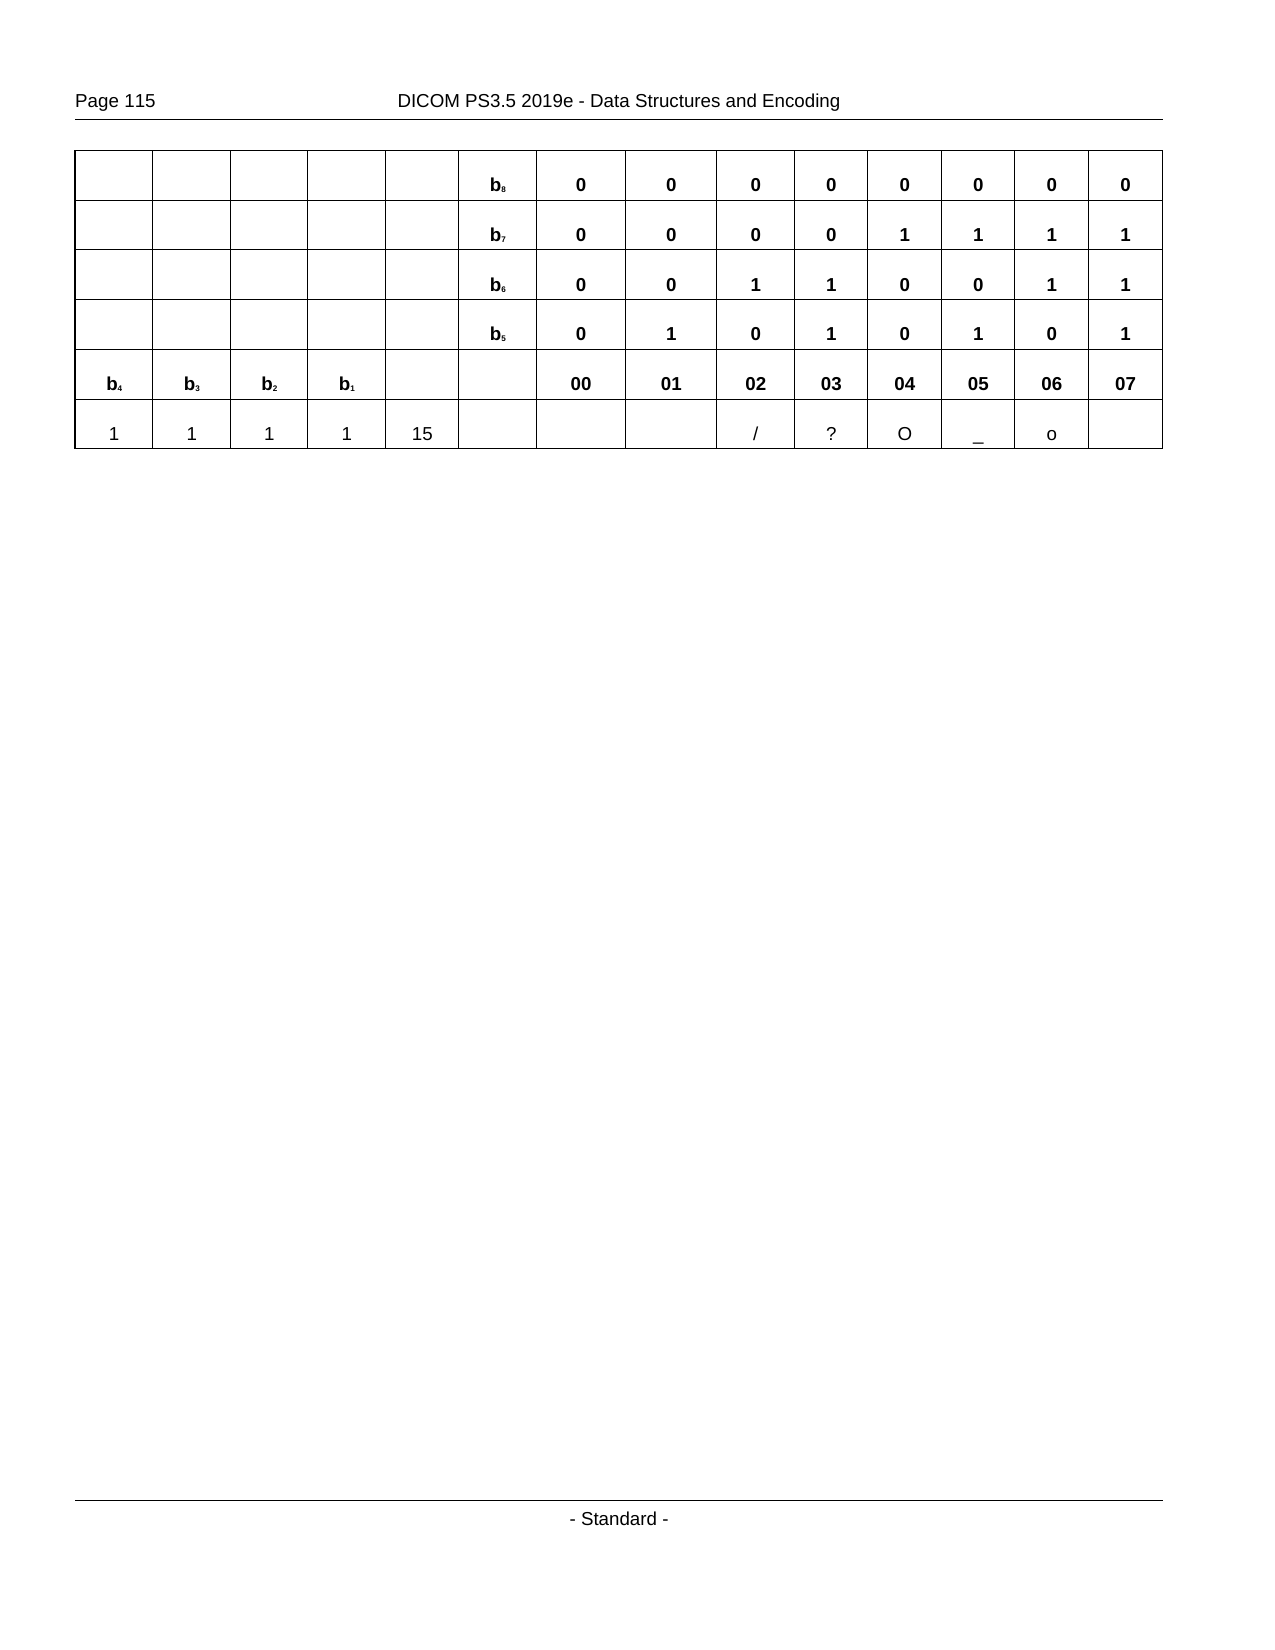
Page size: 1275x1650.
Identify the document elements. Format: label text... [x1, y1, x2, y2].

table_cell b7 [459, 201, 536, 249]
table_cell 1 [76, 400, 152, 448]
table_cell 02 [717, 350, 794, 398]
table_cell 04 [868, 350, 941, 398]
table_cell 1 [795, 300, 867, 349]
table_cell [308, 250, 385, 299]
table_cell b6 [459, 250, 536, 299]
table_cell [153, 201, 230, 249]
table_cell 0 [717, 300, 794, 349]
table_header 0 [717, 151, 794, 200]
table_cell 1 [626, 300, 716, 349]
table_cell [386, 300, 458, 349]
table_cell [308, 201, 385, 249]
table_cell 05 [942, 350, 1014, 398]
table_cell 0 [626, 201, 716, 249]
table_cell 1 [1015, 250, 1088, 299]
table_cell [231, 201, 307, 249]
table_header [386, 151, 458, 200]
table_cell 1 [1015, 201, 1088, 249]
table_cell [308, 300, 385, 349]
table_cell 0 [537, 300, 625, 349]
table_cell 01 [626, 350, 716, 398]
table_cell _ [942, 400, 1014, 448]
table_cell [386, 350, 458, 398]
table_cell 1 [1089, 201, 1162, 249]
table_cell 1 [308, 400, 385, 448]
table_cell 1 [942, 201, 1014, 249]
table_header [308, 151, 385, 200]
table_cell / [717, 400, 794, 448]
table_cell ? [795, 400, 867, 448]
table_cell 0 [795, 201, 867, 249]
table_cell [76, 201, 152, 249]
table_header 0 [537, 151, 625, 200]
table_header 0 [1015, 151, 1088, 200]
table_cell b4 [76, 350, 152, 398]
table_cell [1089, 400, 1162, 448]
table_cell 0 [942, 250, 1014, 299]
table_cell 1 [868, 201, 941, 249]
table_cell [153, 300, 230, 349]
table_cell 06 [1015, 350, 1088, 398]
table_header 0 [942, 151, 1014, 200]
table_cell [459, 350, 536, 398]
table_cell 0 [1015, 300, 1088, 349]
table_cell 1 [153, 400, 230, 448]
table_cell 0 [717, 201, 794, 249]
table_cell [76, 300, 152, 349]
table_cell 1 [1089, 250, 1162, 299]
table_cell 0 [868, 250, 941, 299]
table_cell 1 [1089, 300, 1162, 349]
table_cell 00 [537, 350, 625, 398]
table_cell [231, 300, 307, 349]
table_cell 15 [386, 400, 458, 448]
table_cell 03 [795, 350, 867, 398]
table_cell 1 [717, 250, 794, 299]
table_cell b2 [231, 350, 307, 398]
table_header 0 [795, 151, 867, 200]
table_cell [76, 250, 152, 299]
table_cell [231, 250, 307, 299]
table_cell o [1015, 400, 1088, 448]
table_header [153, 151, 230, 200]
table_cell 1 [795, 250, 867, 299]
table_cell [459, 400, 536, 448]
table_cell 0 [868, 300, 941, 349]
table_cell [386, 201, 458, 249]
table_header 0 [1089, 151, 1162, 200]
table_cell 0 [537, 201, 625, 249]
table_header [76, 151, 152, 200]
table_cell b5 [459, 300, 536, 349]
table_header [231, 151, 307, 200]
table_cell [153, 250, 230, 299]
table_cell 1 [942, 300, 1014, 349]
table_header 0 [626, 151, 716, 200]
table_cell b3 [153, 350, 230, 398]
table_cell O [868, 400, 941, 448]
table_cell b1 [308, 350, 385, 398]
table_cell 07 [1089, 350, 1162, 398]
table_header 0 [868, 151, 941, 200]
table_cell 0 [537, 250, 625, 299]
table_header b8 [459, 151, 536, 200]
table_cell 1 [231, 400, 307, 448]
table_cell [537, 400, 625, 448]
table_cell [386, 250, 458, 299]
table_cell 0 [626, 250, 716, 299]
table_cell [626, 400, 716, 448]
